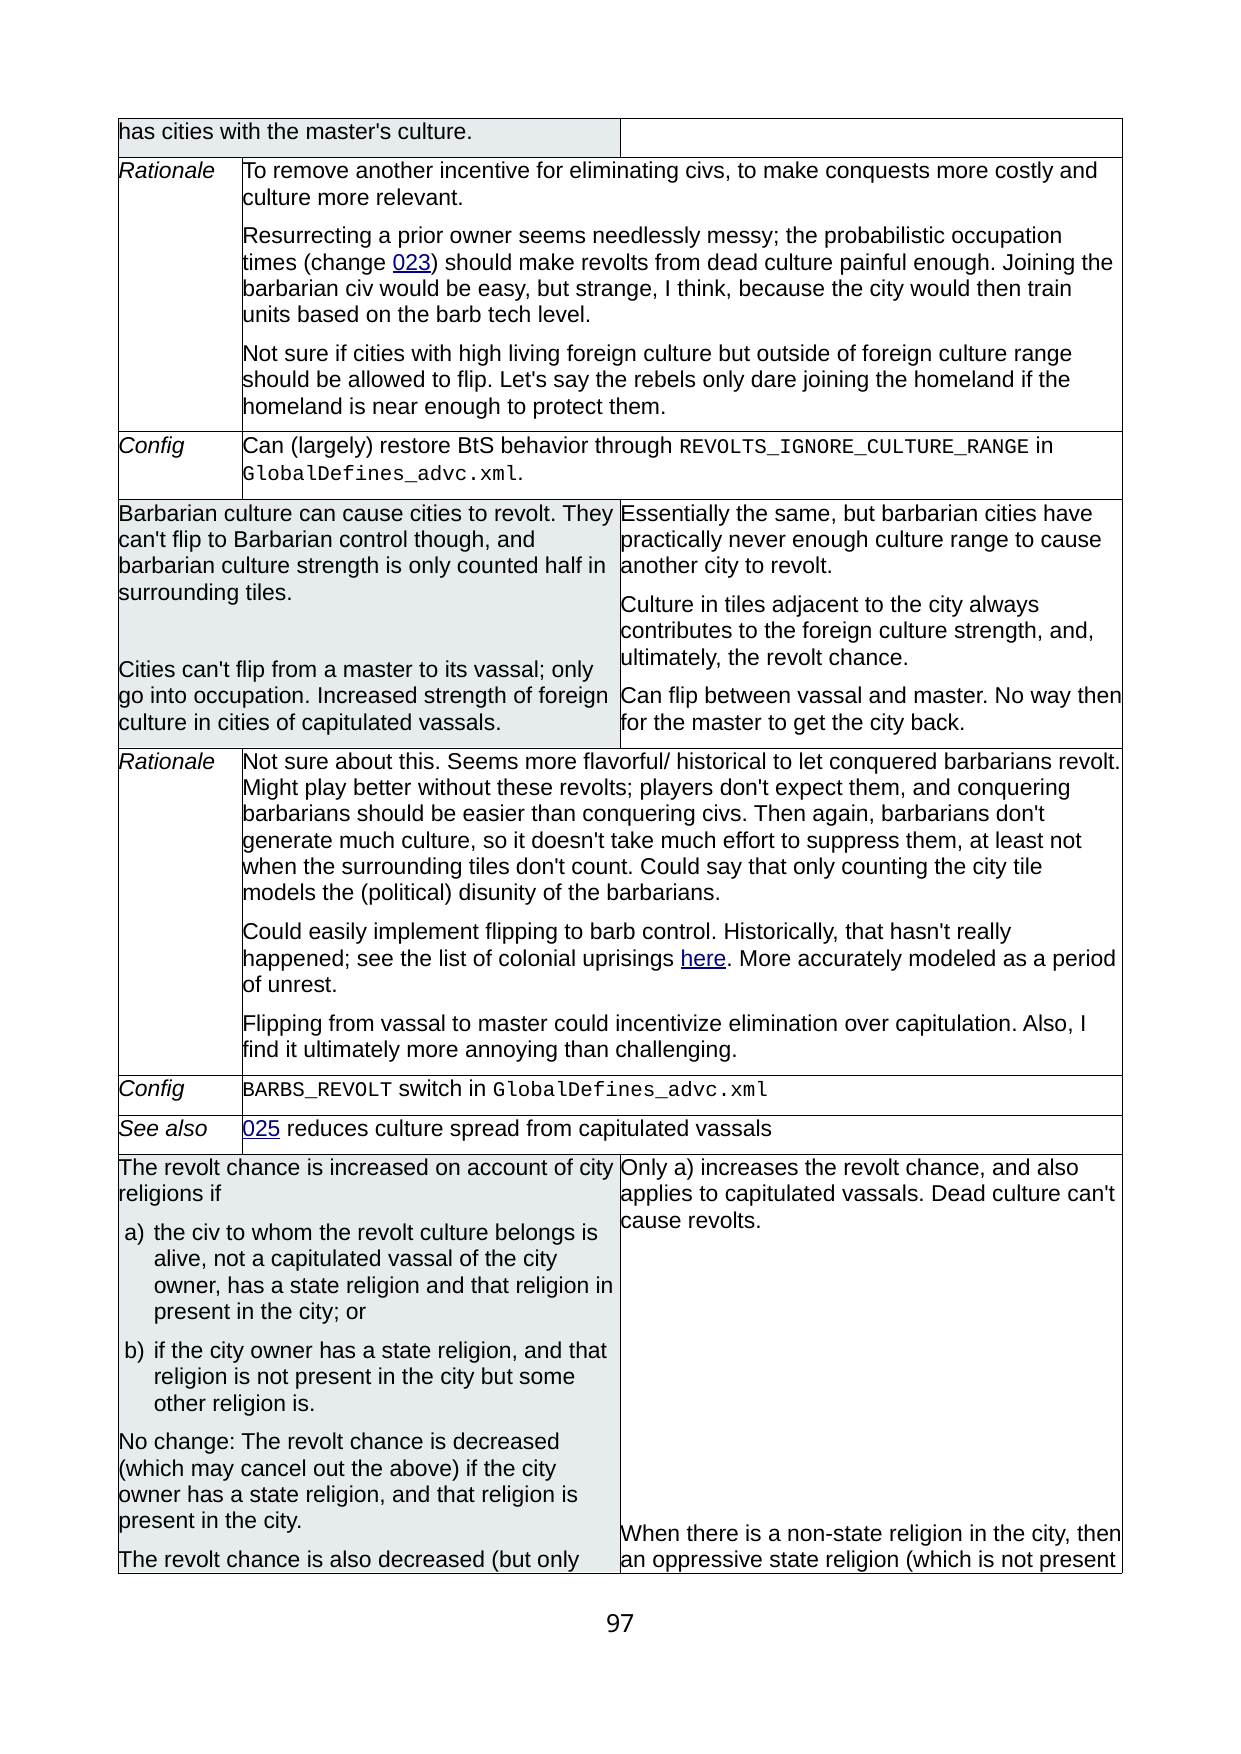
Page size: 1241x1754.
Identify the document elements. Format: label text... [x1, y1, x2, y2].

table_cell To remove another incentive for eliminating civs, to make conquests more costly and culture more relevant. Resurrecting a prior owner seems needlessly messy; the probabilistic occupation times (change 023) should make revolts from dead culture painful enough. Joining the barbarian civ would be easy, but strange, I think, because the city would then train units based on the barb tech level. Not sure if cities with high living foreign culture but outside of foreign culture range should be allowed to flip. Let's say the rebels only dare joining the homeland if the homeland is near enough to protect them. [243, 158, 1122, 431]
table_cell See also [119, 1116, 242, 1154]
table_cell Not sure about this. Seems more flavorful/ historical to let conquered barbarians revolt. Might play better without these revolts; players don't expect them, and conquering barbarians should be easier than conquering civs. Then again, barbarians don't generate much culture, so it doesn't take much effort to suppress them, at least not when the surrounding tiles don't count. Could say that only counting the city tile models the (political) disunity of the barbarians. Could easily implement flipping to barb control. Historically, that hasn't really happened; see the list of colonial uprisings here. More accurately modeled as a period of unrest. Flipping from vassal to master could incentivize elimination over capitulation. Also, I find it ultimately more annoying than challenging. [243, 749, 1122, 1075]
table_cell Rationale [119, 158, 242, 431]
table_cell 025 reduces culture spread from capitulated vassals [243, 1116, 1122, 1154]
table_cell Config [119, 1076, 242, 1115]
table_cell has cities with the master's culture. [119, 119, 620, 157]
table_cell [621, 119, 1122, 157]
table_cell BARBS_REVOLT switch in GlobalDefines_advc.xml [243, 1076, 1122, 1115]
table_cell Essentially the same, but barbarian cities have practically never enough culture range to cause another city to revolt. Culture in tiles adjacent to the city always contributes to the foreign culture strength, and, ultimately, the revolt chance. Can flip between vassal and master. No way then for the master to get the city back. [621, 500, 1122, 747]
table_cell Barbarian culture can cause cities to revolt. They can't flip to Barbarian control though, and barbarian culture strength is only counted half in surrounding tiles. Cities can't flip from a master to its vassal; only go into occupation. Increased strength of foreign culture in cities of capitulated vassals. [119, 500, 620, 747]
table_cell Config [119, 432, 242, 499]
table_cell Only a) increases the revolt chance, and also applies to capitulated vassals. Dead culture can't cause revolts. When there is a non-state religion in the city, then an oppressive state religion (which is not present [621, 1155, 1122, 1572]
table_cell Can (largely) restore BtS behavior through REVOLTS_IGNORE_CULTURE_RANGE in GlobalDefines_advc.xml. [243, 432, 1122, 499]
table_cell Rationale [119, 749, 242, 1075]
table_cell The revolt chance is increased on account of city religions if the civ to whom the revolt culture belongs is alive, not a capitulated vassal of the city owner, has a state religion and that religion in present in the city; or if the city owner has a state religion, and that religion is not present in the city but some other religion is. No change: The revolt chance is decreased (which may cancel out the above) if the city owner has a state religion, and that religion is present in the city. The revolt chance is also decreased (but only [119, 1155, 620, 1572]
